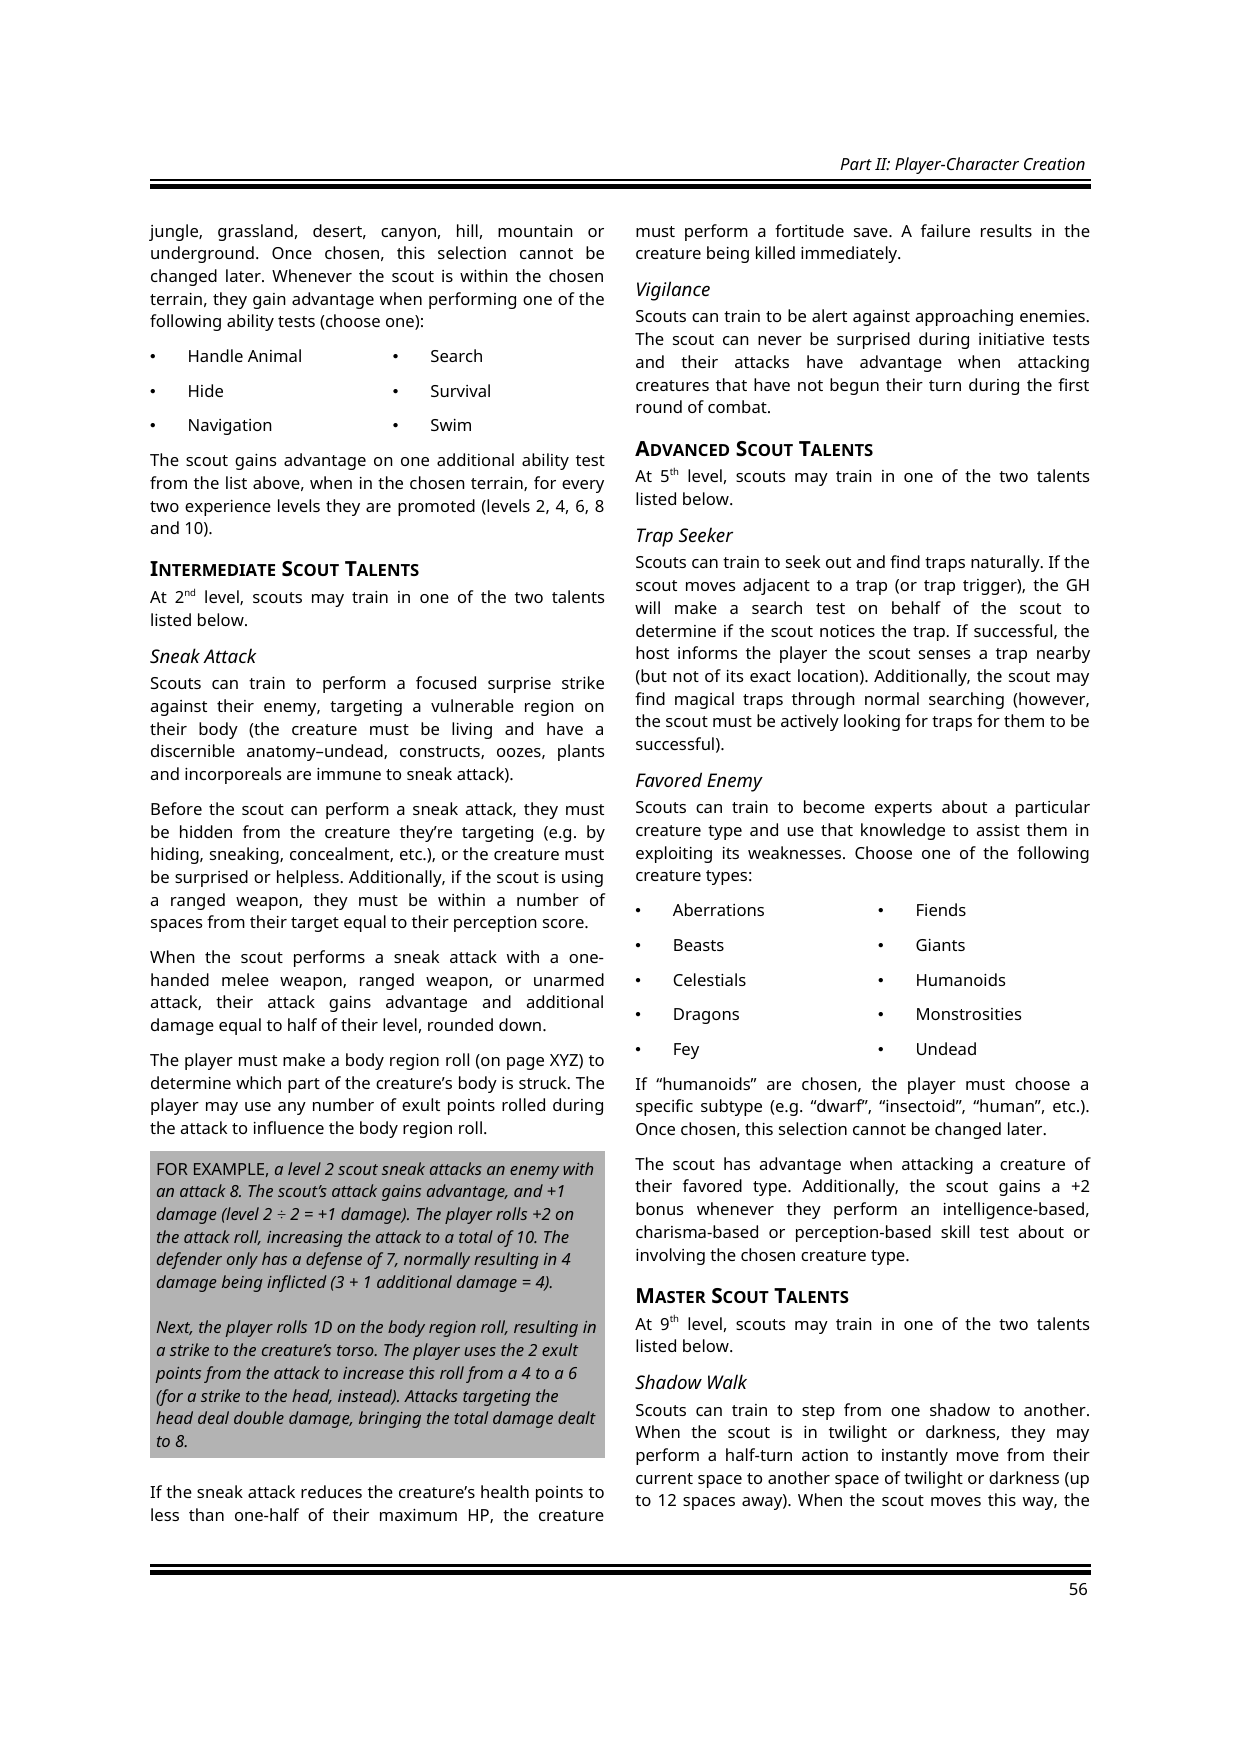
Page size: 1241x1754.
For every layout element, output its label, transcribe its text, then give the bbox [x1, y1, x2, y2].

text If the sneak attack reduces the creature’s health points to less than one-half of their maximum HP, the creature [150, 1458, 605, 1526]
text Shadow Walk [635, 1370, 1091, 1395]
text Scouts can train to step from one shadow to another. When the scout is in twilight or darkness, they may perform a half-turn action to instantly move from their current space to another space of twilight or darkness (up to 12 spaces away). When the scout moves this way, the [635, 1398, 1091, 1512]
text Favored Enemy [635, 767, 1091, 793]
text The player must make a body region roll (on page XYZ) to determine which part of the creature’s body is struck. The player may use any number of exult points rolled during the attack to influence the body region roll. [150, 1048, 605, 1139]
list Navigation [150, 414, 363, 437]
text The scout has advantage when attacking a creature of their favored type. Additionally, the scout gains a +2 bonus whenever they perform an intelligence-based, charisma-based or perception-based skill test about or involving the chosen creature type. [635, 1152, 1091, 1266]
list Giants [878, 933, 1091, 956]
text Before the scout can perform a sneak attack, they must be hidden from the creature they’re targeting (e.g. by hiding, sneaking, concealment, etc.), or the creature must be surprised or helpless. Additionally, if the scout is using a ranged weapon, they must be within a number of spaces from their target equal to their perception score. [150, 797, 605, 934]
text jungle, grassland, desert, canyon, hill, mountain or underground. Once chosen, this selection cannot be changed later. Whenever the scout is within the chosen terrain, they gain advantage when performing one of the following ability tests (choose one): [150, 219, 605, 333]
text At 2nd level, scouts may train in one of the two talents listed below. [150, 586, 605, 631]
table_header FOR EXAMPLE, a level 2 scout sneak attacks an enemy with an attack 8. The scout’s attack gains advantage, and +1 damage (level 2 ÷ 2 = +1 damage). The player rolls +2 on the attack roll, increasing the attack to a total of 10. The defender only has a defense of 7, normally resulting in 4 damage being inflicted (3 + 1 additional damage = 4). Next, the player rolls 1D on the body region roll, resulting in a strike to the creature’s torso. The player uses the 2 exult points from the attack to increase this roll from a 4 to a 6 (for a strike to the head, instead). Attacks targeting the head deal double damage, bringing the total damage dealt to 8. [150, 1151, 605, 1458]
text Scouts can train to be alert against approaching enemies. The scout can never be surprised during initiative tests and their attacks have advantage when attacking creatures that have not begun their turn during the first round of combat. [635, 305, 1091, 419]
list Celestials [635, 968, 848, 991]
list Undead [878, 1037, 1091, 1060]
list Beasts [635, 933, 848, 956]
text At 5th level, scouts may train in one of the two talents listed below. [635, 465, 1091, 511]
text Scouts can train to become experts about a particular creature type and use that knowledge to assist them in exploiting its weaknesses. Choose one of the following creature types: [635, 796, 1091, 887]
list Dragons [635, 1003, 848, 1026]
text At 9th level, scouts may train in one of the two talents listed below. [635, 1312, 1091, 1358]
text If “humanoids” are chosen, the player must choose a specific subtype (e.g. “dwarf”, “insectoid”, “human”, etc.). Once chosen, this selection cannot be changed later. [635, 1072, 1091, 1140]
text must perform a fortitude save. A failure results in the creature being killed immediately. [635, 219, 1091, 264]
list Humanoids [878, 968, 1091, 991]
text Scouts can train to seek out and find traps naturally. If the scout moves adjacent to a trap (or trap trigger), the GH will make a search test on behalf of the scout to determine if the scout notices the trap. If successful, the host informs the player the scout senses a trap nearby (but not of its exact location). Additionally, the scout may find magical traps through normal searching (however, the scout must be actively looking for traps for them to be successful). [635, 551, 1091, 755]
list Fey [635, 1037, 848, 1060]
text Trap Seeker [635, 522, 1091, 548]
text Master Scout Talents [635, 1281, 1091, 1309]
text Scouts can train to perform a focused surprise strike against their enemy, targeting a vulnerable region on their body (the creature must be living and have a discernible anatomy–undead, constructs, oozes, plants and incorporeals are immune to sneak attack). [150, 672, 605, 786]
text When the scout performs a sneak attack with a one-handed melee weapon, ranged weapon, or unarmed attack, their attack gains advantage and additional damage equal to half of their level, rounded down. [150, 946, 605, 1037]
text The scout gains advantage on one additional ability test from the list above, when in the chosen terrain, for every two experience levels they are promoted (levels 2, 4, 6, 8 and 10). [150, 449, 605, 539]
list Hide [150, 379, 363, 402]
list Survival [393, 379, 605, 402]
list Swim [393, 414, 605, 437]
list Monstrosities [878, 1003, 1091, 1026]
text Intermediate Scout Talents [150, 554, 605, 583]
list Handle Animal [150, 345, 363, 367]
text Sneak Attack [150, 643, 605, 669]
list Fiends [878, 899, 1091, 921]
text Vigilance [635, 277, 1091, 302]
list Aberrations [635, 899, 848, 921]
text Advanced Scout Talents [635, 434, 1091, 462]
list Search [393, 345, 605, 367]
